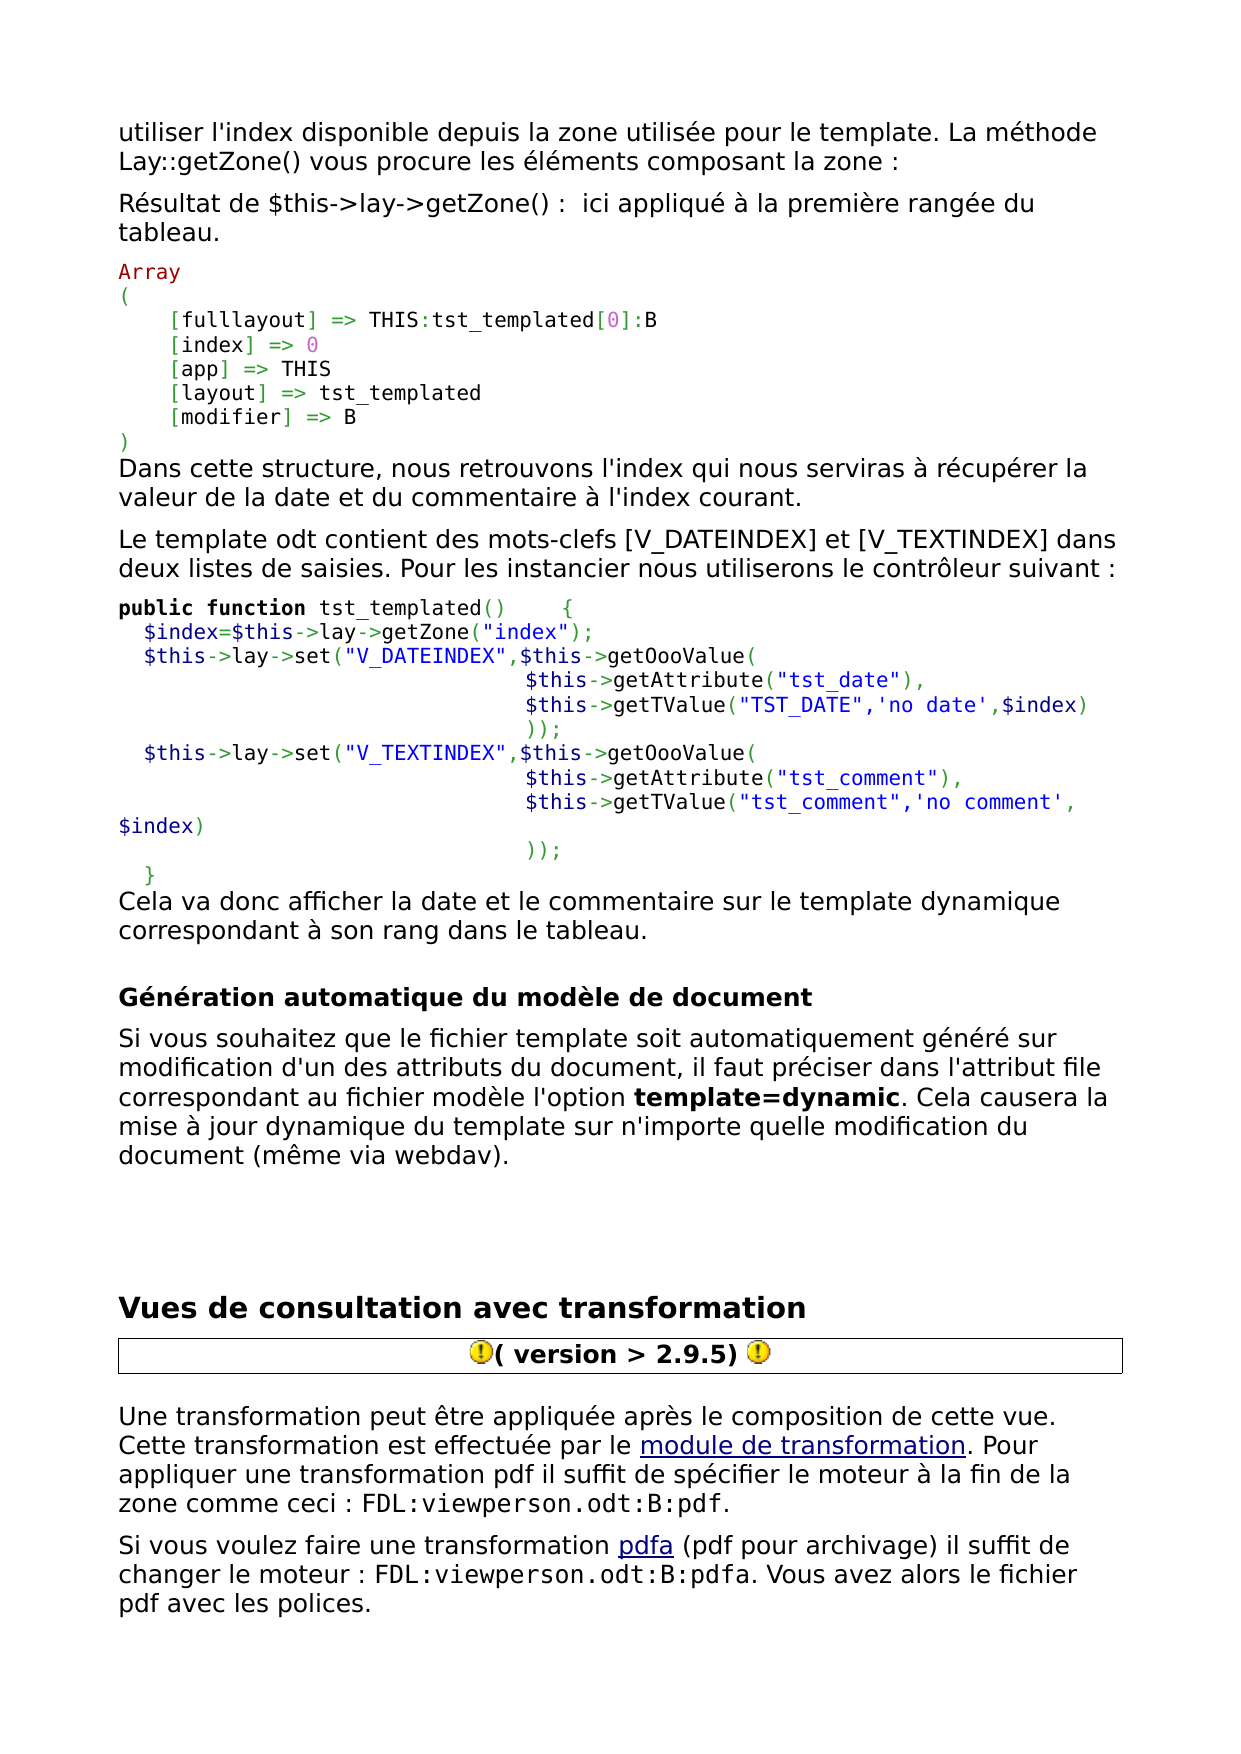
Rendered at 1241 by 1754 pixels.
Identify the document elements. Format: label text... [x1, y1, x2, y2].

text $this->getTValue("TST_DATE",'no date',$index) [118, 693, 1122, 717]
text Résultat de $this->lay->getZone() : ici appliqué à la première rangée du tableau. [118, 189, 1122, 247]
picture [747, 1340, 771, 1364]
table_header ( version > 2.9.5) [119, 1339, 1122, 1373]
text utiliser l'index disponible depuis la zone utilisée pour le template. La méthode Lay::getZone() vous procure les éléments composant la zone : [118, 118, 1122, 176]
picture [469, 1340, 494, 1364]
text Dans cette structure, nous retrouvons l'index qui nous serviras à récupérer la valeur de la date et du commentaire à l'index courant. [118, 454, 1122, 512]
text $this->lay->set("V_DATEINDEX",$this->getOooValue( [118, 644, 1122, 668]
text [app] => THIS [118, 357, 1122, 381]
text public function tst_templated() { [118, 596, 1122, 620]
text Si vous souhaitez que le fichier template soit automatiquement généré sur modification d'un des attributs du document, il faut préciser dans l'attribut file correspondant au fichier modèle l'option template=dynamic. Cela causera la mise à jour dynamique du template sur n'importe quelle modification du document (même via webdav). [118, 1024, 1122, 1170]
text [modifier] => B [118, 405, 1122, 430]
text $this->getAttribute("tst_comment"), [118, 766, 1122, 790]
text $index=$this->lay->getZone("index"); [118, 620, 1122, 644]
text Array [118, 260, 1122, 284]
text $this->getTValue("tst_comment",'no comment',$index) [118, 790, 1122, 838]
text Cela va donc afficher la date et le commentaire sur le template dynamique correspondant à son rang dans le tableau. [118, 887, 1122, 945]
text Si vous voulez faire une transformation pdfa (pdf pour archivage) il suffit de changer le moteur : FDL:viewperson.odt:B:pdfa. Vous avez alors le fichier pdf avec les polices. [118, 1531, 1122, 1619]
text $this->lay->set("V_TEXTINDEX",$this->getOooValue( [118, 741, 1122, 766]
subtitle Génération automatique du modèle de document [118, 983, 1122, 1012]
text Une transformation peut être appliquée après le composition de cette vue. Cette transformation est effectuée par le module de transformation. Pour appliquer une transformation pdf il suffit de spécifier le moteur à la fin de la zone comme ceci : FDL:viewperson.odt:B:pdf. [118, 1374, 1122, 1519]
text ( [118, 284, 1122, 308]
subtitle Vues de consultation avec transformation [118, 1291, 1122, 1325]
text [index] => 0 [118, 333, 1122, 357]
text [layout] => tst_templated [118, 381, 1122, 405]
text )); [118, 717, 1122, 741]
text Le template odt contient des mots-clefs [V_DATEINDEX] et [V_TEXTINDEX] dans deux listes de saisies. Pour les instancier nous utiliserons le contrôleur suivant : [118, 525, 1122, 583]
text $this->getAttribute("tst_date"), [118, 668, 1122, 693]
text ) [118, 430, 1122, 454]
text )); [118, 838, 1122, 863]
text } [118, 863, 1122, 887]
text [fulllayout] => THIS:tst_templated[0]:B [118, 308, 1122, 333]
